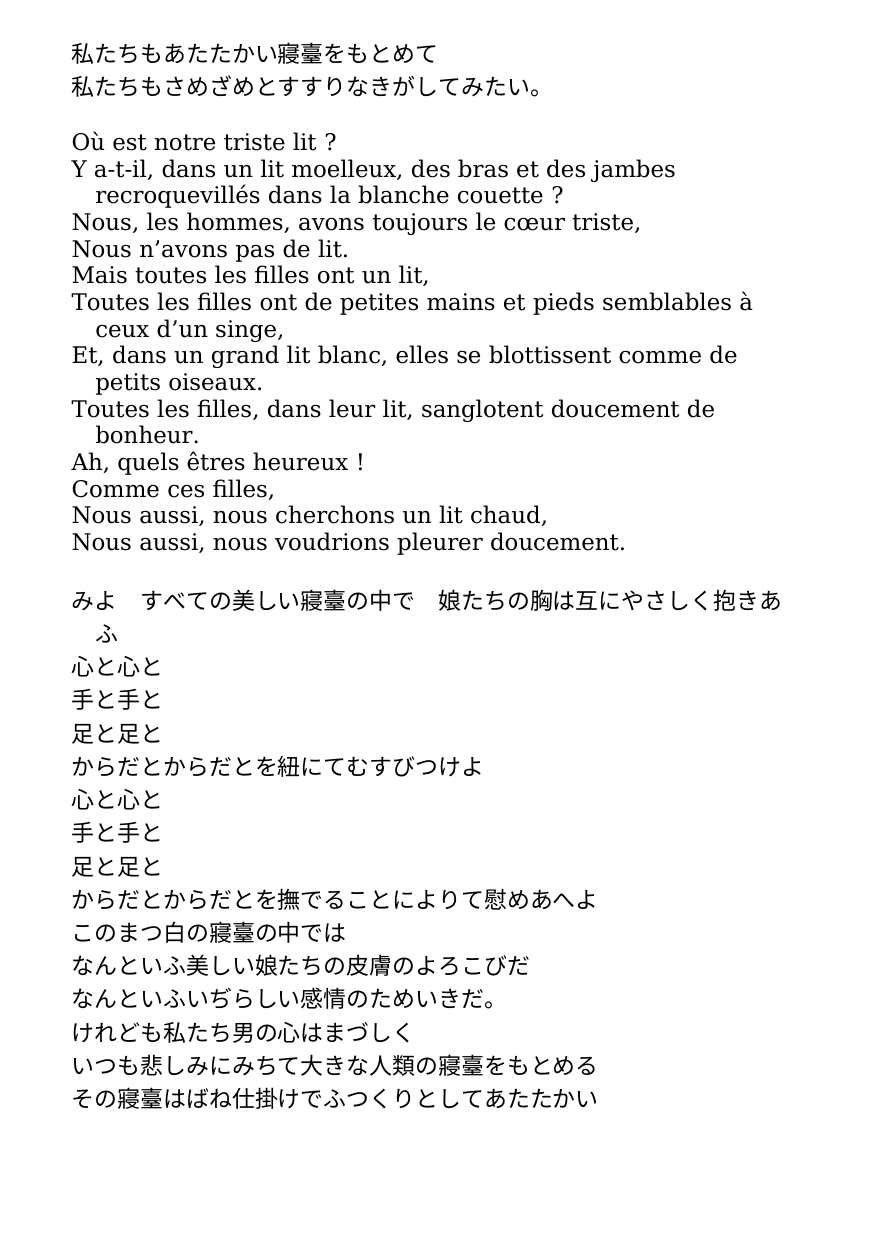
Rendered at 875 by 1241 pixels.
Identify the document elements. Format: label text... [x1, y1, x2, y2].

text 手と手と [71, 682, 802, 715]
text なんといふ美しい娘たちの皮膚のよろこびだ [71, 948, 802, 981]
text Mais toutes les filles ont un lit, [71, 262, 802, 289]
text 心と心と [71, 649, 802, 682]
text 足と足と [71, 715, 802, 749]
text 足と足と [71, 848, 802, 882]
text Où est notre triste lit ? [71, 129, 802, 156]
text なんといふいぢらしい感情のためいきだ。 [71, 981, 802, 1014]
text Nous aussi, nous voudrions pleurer doucement. [71, 529, 802, 556]
text Toutes les filles, dans leur lit, sanglotent doucement de bonheur. [71, 396, 802, 449]
text Ah, quels êtres heureux ! [71, 449, 802, 476]
text このまつ白の寢臺の中では [71, 915, 802, 948]
text Nous aussi, nous cherchons un lit chaud, [71, 502, 802, 529]
text からだとからだとを撫でることによりて慰めあへよ [71, 882, 802, 915]
text その寢臺はばね仕掛けでふつくりとしてあたたかい [71, 1081, 802, 1114]
text Y a-t-il, dans un lit moelleux, des bras et des jambes recroquevillés dans la blanche couette ? [71, 156, 802, 209]
text けれども私たち男の心はまづしく [71, 1014, 802, 1048]
text Toutes les filles ont de petites mains et pieds semblables à ceux d’un singe, [71, 289, 802, 342]
text みよ すべての美しい寢臺の中で 娘たちの胸は互にやさしく抱きあふ [71, 582, 802, 649]
text Nous, les hommes, avons toujours le cœur triste, [71, 209, 802, 236]
text 私たちもあたたかい寢臺をもとめて [71, 36, 802, 69]
text 心と心と [71, 782, 802, 815]
text Comme ces filles, [71, 476, 802, 502]
text からだとからだとを紐にてむすびつけよ [71, 749, 802, 782]
text 私たちもさめざめとすすりなきがしてみたい。 [71, 69, 802, 102]
text Et, dans un grand lit blanc, elles se blottissent comme de petits oiseaux. [71, 342, 802, 396]
text いつも悲しみにみちて大きな人類の寢臺をもとめる [71, 1048, 802, 1081]
text Nous n’avons pas de lit. [71, 236, 802, 262]
text 手と手と [71, 815, 802, 848]
